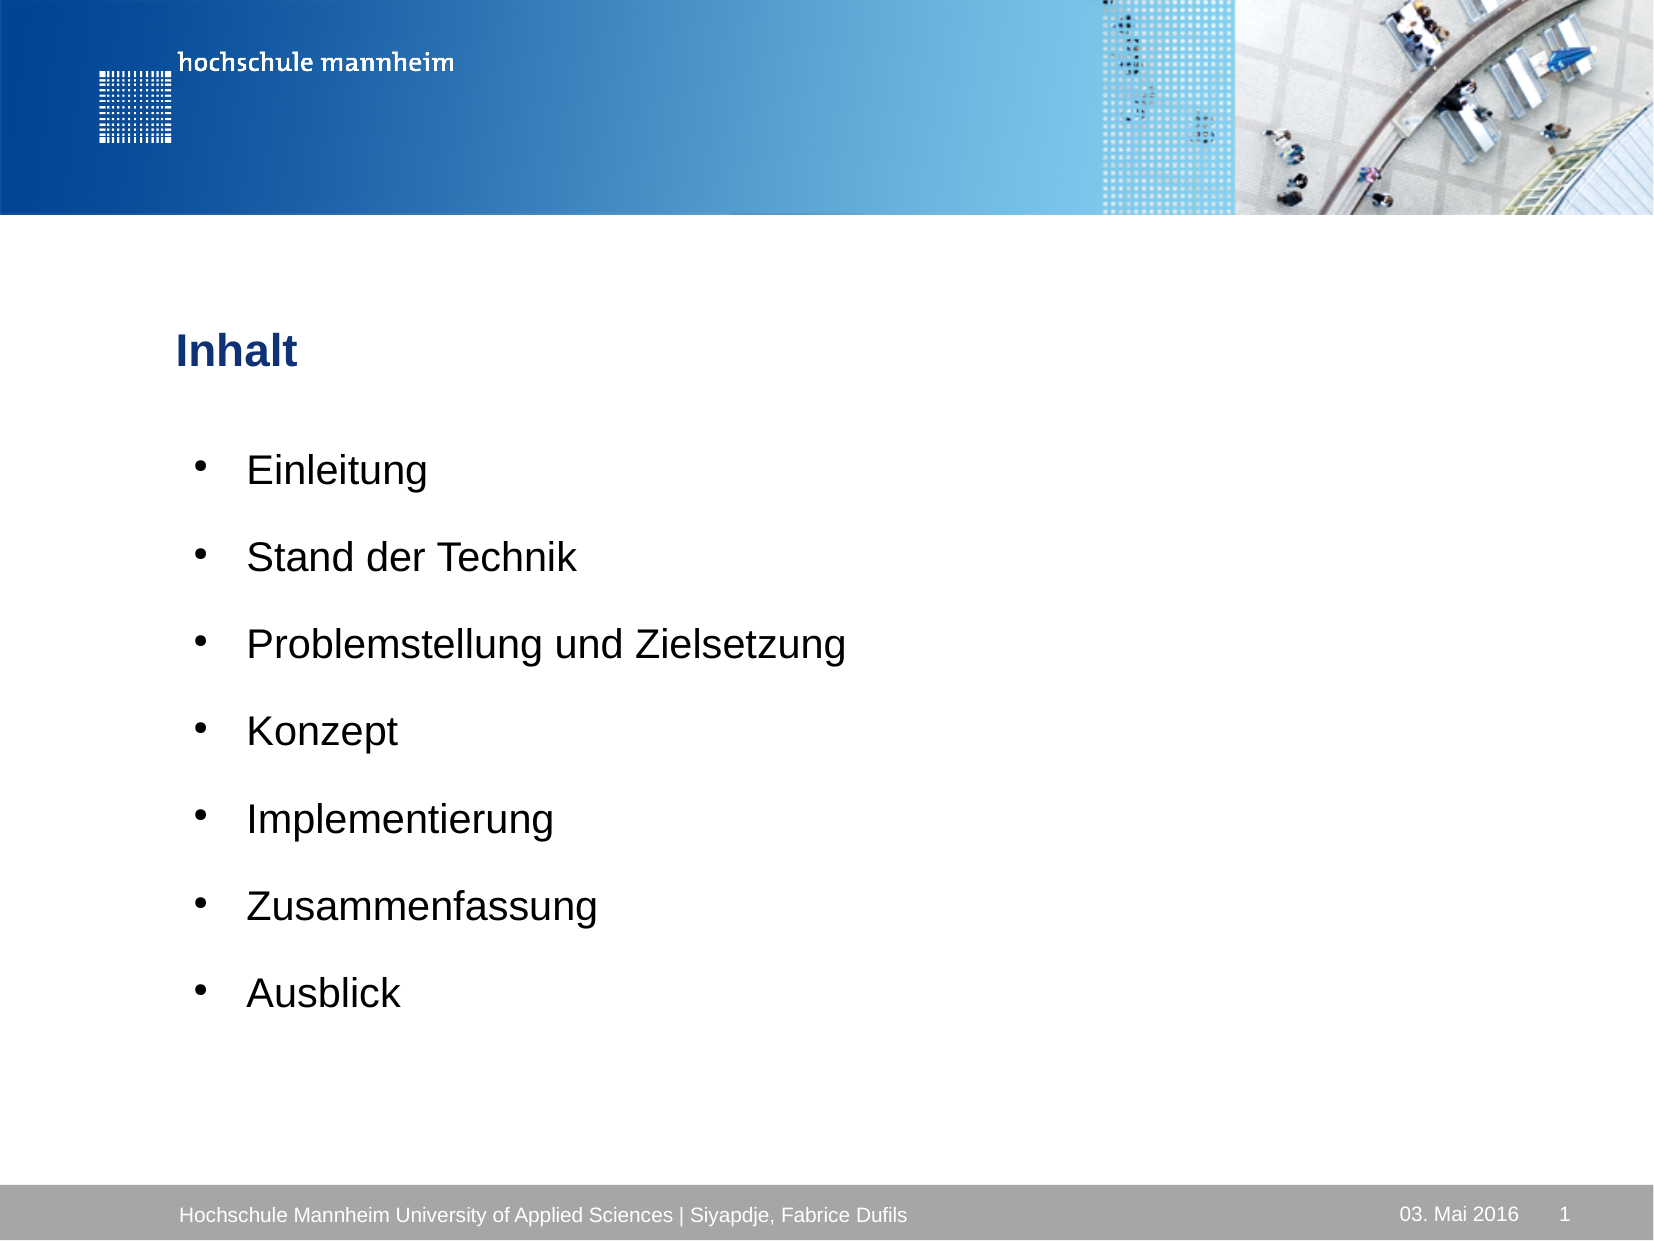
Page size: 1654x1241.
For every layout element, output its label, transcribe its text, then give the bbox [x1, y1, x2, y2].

footer Hochschule Mannheim University of Applied Sciences | Siyapdje, Fabrice Dufils [179, 1198, 1192, 1227]
title Inhalt [175, 320, 1569, 437]
picture [0, 0, 1654, 215]
slide_number 03. Mai 2016 1 [1204, 1198, 1571, 1227]
list Einleitung Stand der Technik Problemstellung und Zielsetzung Konzept Implementierung Zusammenfassung Ausblick [175, 437, 1569, 1089]
